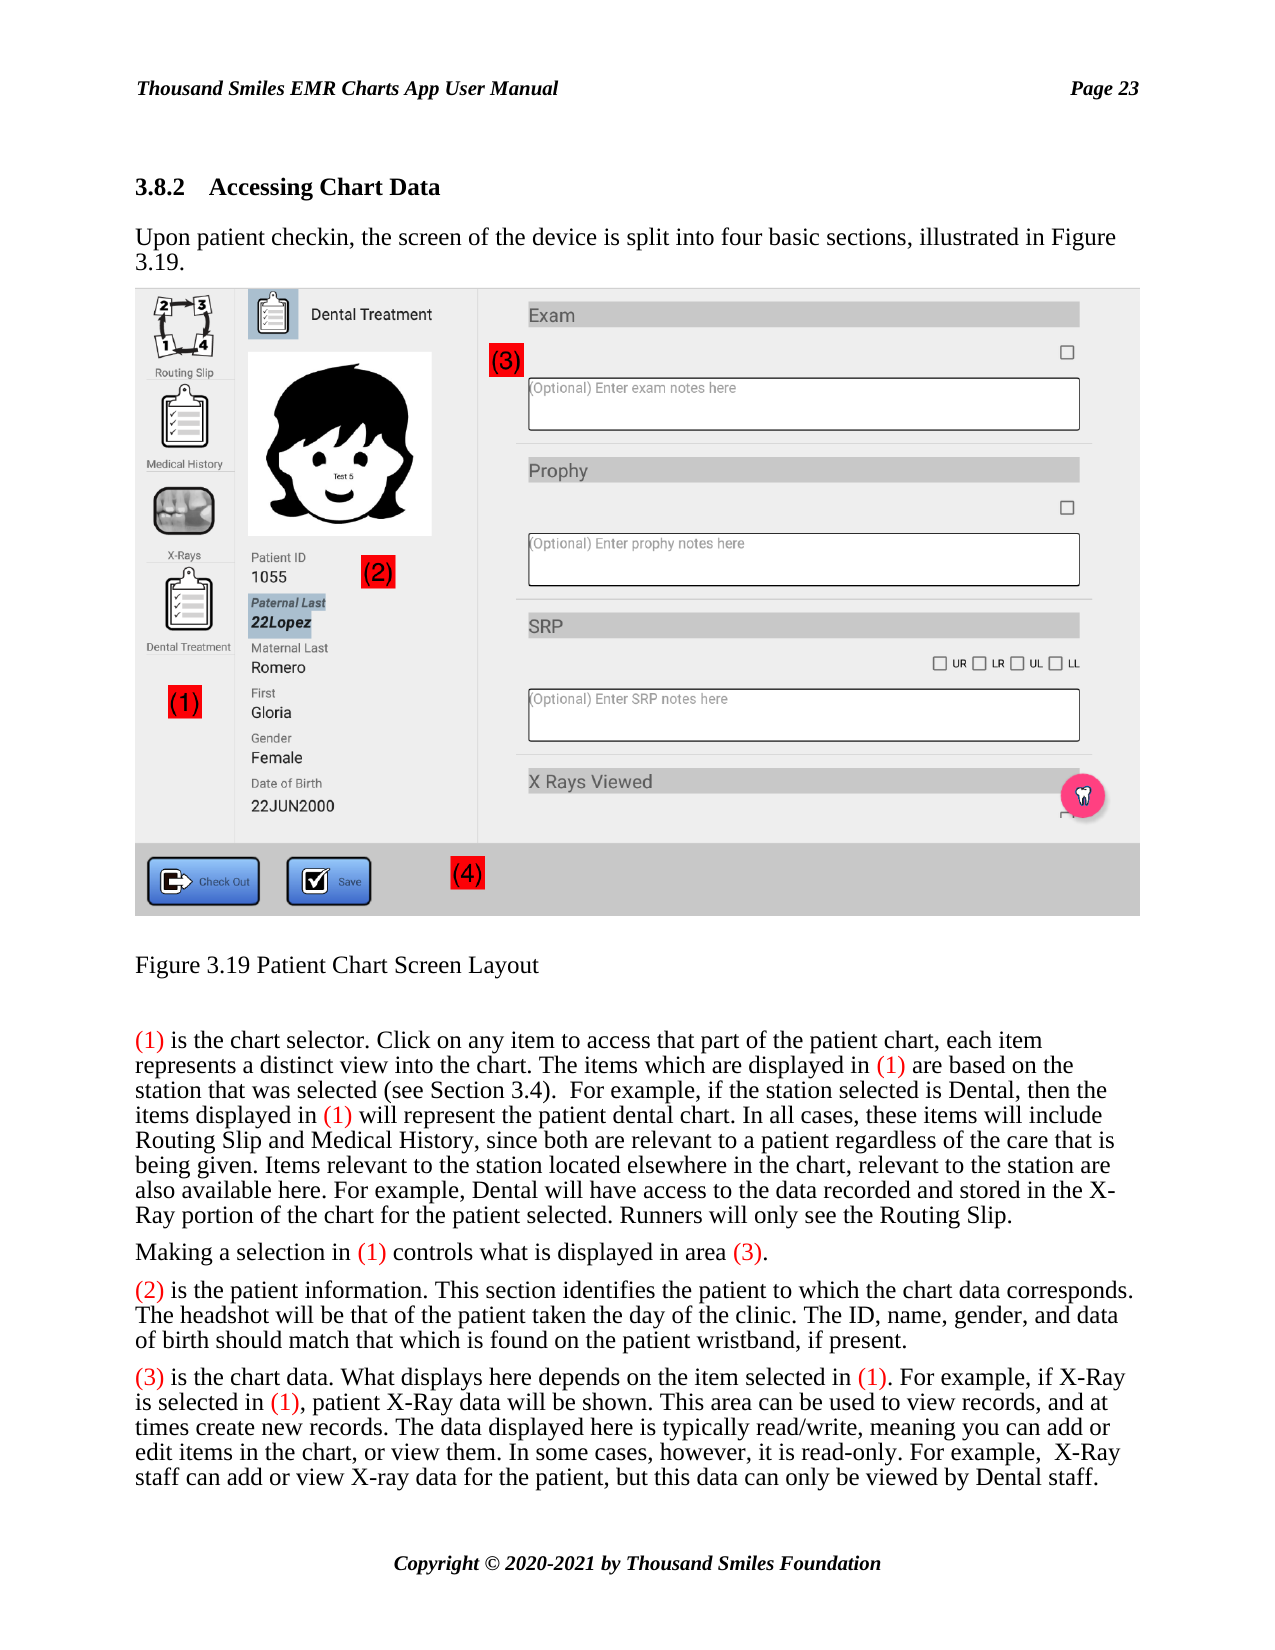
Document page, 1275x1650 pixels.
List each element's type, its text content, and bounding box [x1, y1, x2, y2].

text (3) is the chart data. What displays here depends on the item selected in (1). For example, if X-Ray is selected in (1), patient X-Ray data will be shown. This area can be used to view records, and at times create new records. The data displayed here is typically read/write, meaning you can add or edit items in the chart, or view them. In some cases, however, it is read-only. For example, X-Ray staff can add or view X-ray data for the patient, but this data can only be viewed by Dental staff. [135, 1366, 1140, 1491]
text Upon patient checkin, the screen of the device is split into four basic sections, illustrated in Figure 3.19. [135, 225, 1140, 275]
text (2) is the patient information. This section identifies the patient to which the chart data corresponds. The headshot will be that of the patient taken the day of the clinic. The ID, name, gender, and data of birth should match that which is found on the patient wristband, if present. [135, 1278, 1140, 1353]
text (1) is the chart selector. Click on any item to access that part of the patient chart, each item represents a distinct view into the chart. The items which are displayed in (1) are based on the station that was selected (see Section 3.4). For example, if the station selected is Dental, then the items displayed in (1) will represent the patient dental chart. In all cases, these items will include Routing Slip and Medical History, since both are relevant to a patient regardless of the care that is being given. Items relevant to the station located elsewhere in the chart, relevant to the station are also available here. For example, Dental will have access to the data recorded and stored in the X-Ray portion of the chart for the patient selected. Runners will only see the Routing Slip. [135, 1028, 1140, 1228]
text Figure 3.19 Patient Chart Screen Layout [135, 953, 1140, 978]
subtitle Accessing Chart Data [135, 175, 1140, 200]
picture [135, 287, 1140, 916]
text Making a selection in (1) controls what is displayed in area (3). [135, 1241, 1140, 1266]
